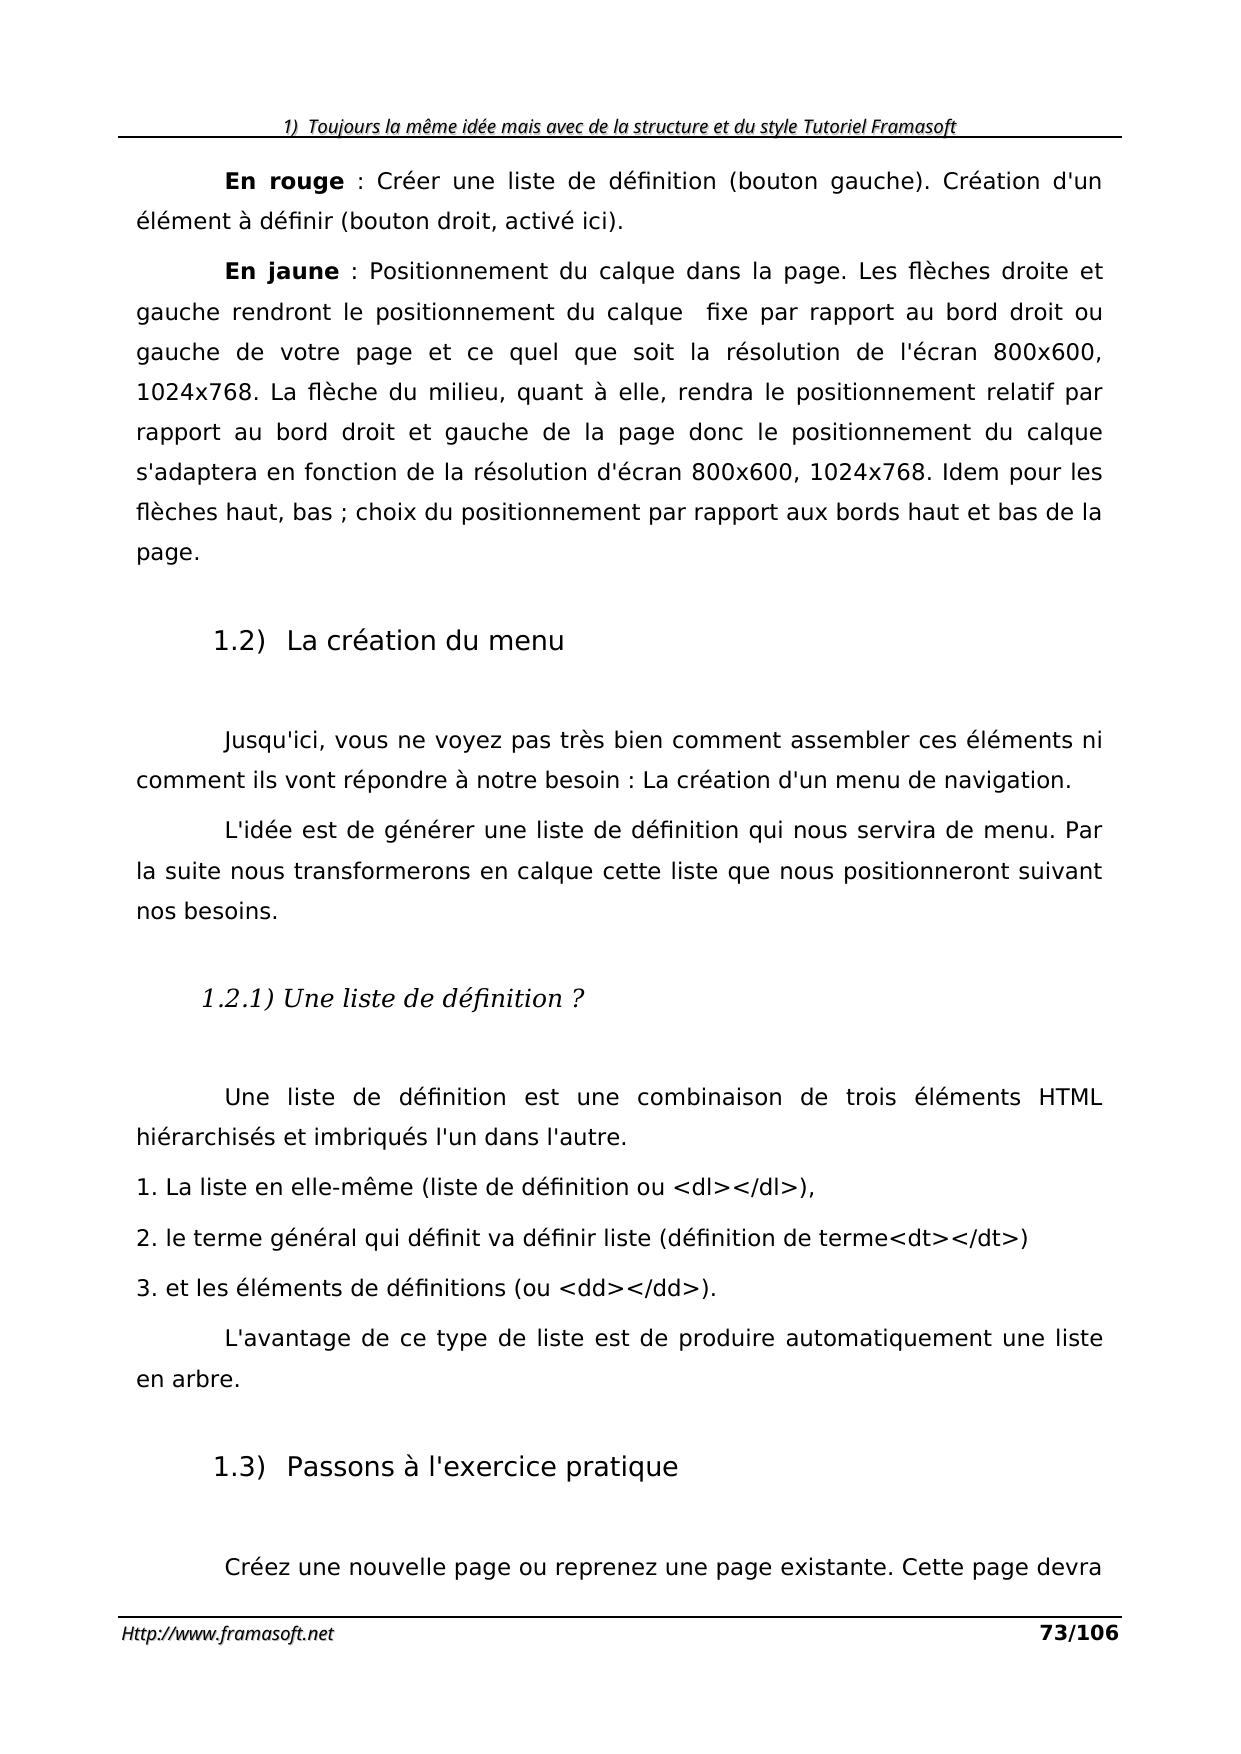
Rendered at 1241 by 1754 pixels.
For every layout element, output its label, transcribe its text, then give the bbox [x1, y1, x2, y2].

text Créez une nouvelle page ou reprenez une page existante. Cette page devra [136, 1554, 1104, 1580]
list et les éléments de définitions (ou <dd></dd>). [136, 1275, 1104, 1302]
text L'idée est de générer une liste de définition qui nous servira de menu. Par la suite nous transformerons en calque cette liste que nous positionneront suivant nos besoins. [136, 818, 1104, 925]
text En rouge : Créer une liste de définition (bouton gauche). Création d'un élément à définir (bouton droit, activé ici). [136, 168, 1104, 235]
text L'avantage de ce type de liste est de produire automatiquement une liste en arbre. [136, 1326, 1104, 1392]
text Une liste de définition est une combinaison de trois éléments HTML hiérarchisés et imbriqués l'un dans l'autre. [136, 1084, 1104, 1151]
subtitle Passons à l'exercice pratique [213, 1452, 1122, 1483]
text Jusqu'ici, vous ne voyez pas très bien comment assembler ces éléments ni comment ils vont répondre à notre besoin : La création d'un menu de navigation. [136, 727, 1104, 794]
subtitle La création du menu [213, 625, 1122, 656]
list La liste en elle-même (liste de définition ou <dl></dl>), [136, 1174, 1104, 1201]
list le terme général qui définit va définir liste (définition de terme<dt></dt>) [136, 1225, 1104, 1252]
text En jaune : Positionnement du calque dans la page. Les flèches droite et gauche rendront le positionnement du calque fixe par rapport au bord droit ou gauche de votre page et ce quel que soit la résolution de l'écran 800x600, 1024x768. La flèche du milieu, quant à elle, rendra le positionnement relatif par rapport au bord droit et gauche de la page donc le positionnement du calque s'adaptera en fonction de la résolution d'écran 800x600, 1024x768. Idem pour les flèches haut, bas ; choix du positionnement par rapport aux bords haut et bas de la page. [136, 258, 1104, 566]
subtitle Une liste de définition ? [201, 984, 1122, 1013]
